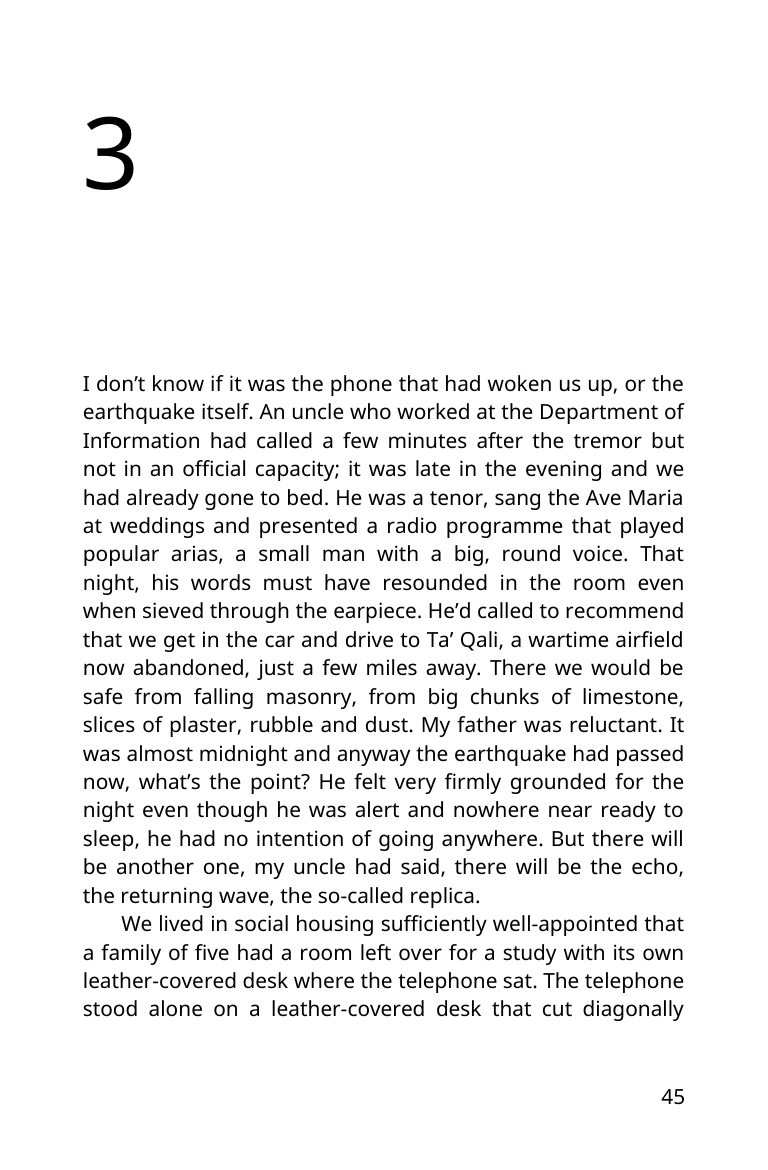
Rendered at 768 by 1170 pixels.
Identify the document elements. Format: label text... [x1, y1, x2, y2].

text We lived in social housing sufficiently well-appointed that a family of five had a room left over for a study with its own leather-covered desk where the telephone sat. The telephone stood alone on a leather-covered desk that cut diagonally [83, 909, 685, 1023]
title 3 [83, 83, 685, 219]
text I don’t know if it was the phone that had woken us up, or the earthquake itself. An uncle who worked at the Department of Information had called a few minutes after the tremor but not in an official capacity; it was late in the evening and we had already gone to bed. He was a tenor, sang the Ave Maria at weddings and presented a radio programme that played popular arias, a small man with a big, round voice. That night, his words must have resounded in the room even when sieved through the earpiece. He’d called to recommend that we get in the car and drive to Ta’ Qali, a wartime airfield now abandoned, just a few miles away. There we would be safe from falling masonry, from big chunks of limestone, slices of plaster, rubble and dust. My father was reluctant. It was almost midnight and anyway the earthquake had passed now, what’s the point? He felt very firmly grounded for the night even though he was alert and nowhere near ready to sleep, he had no intention of going anywhere. But there will be another one, my uncle had said, there will be the echo, the returning wave, the so-called replica. [83, 369, 685, 909]
